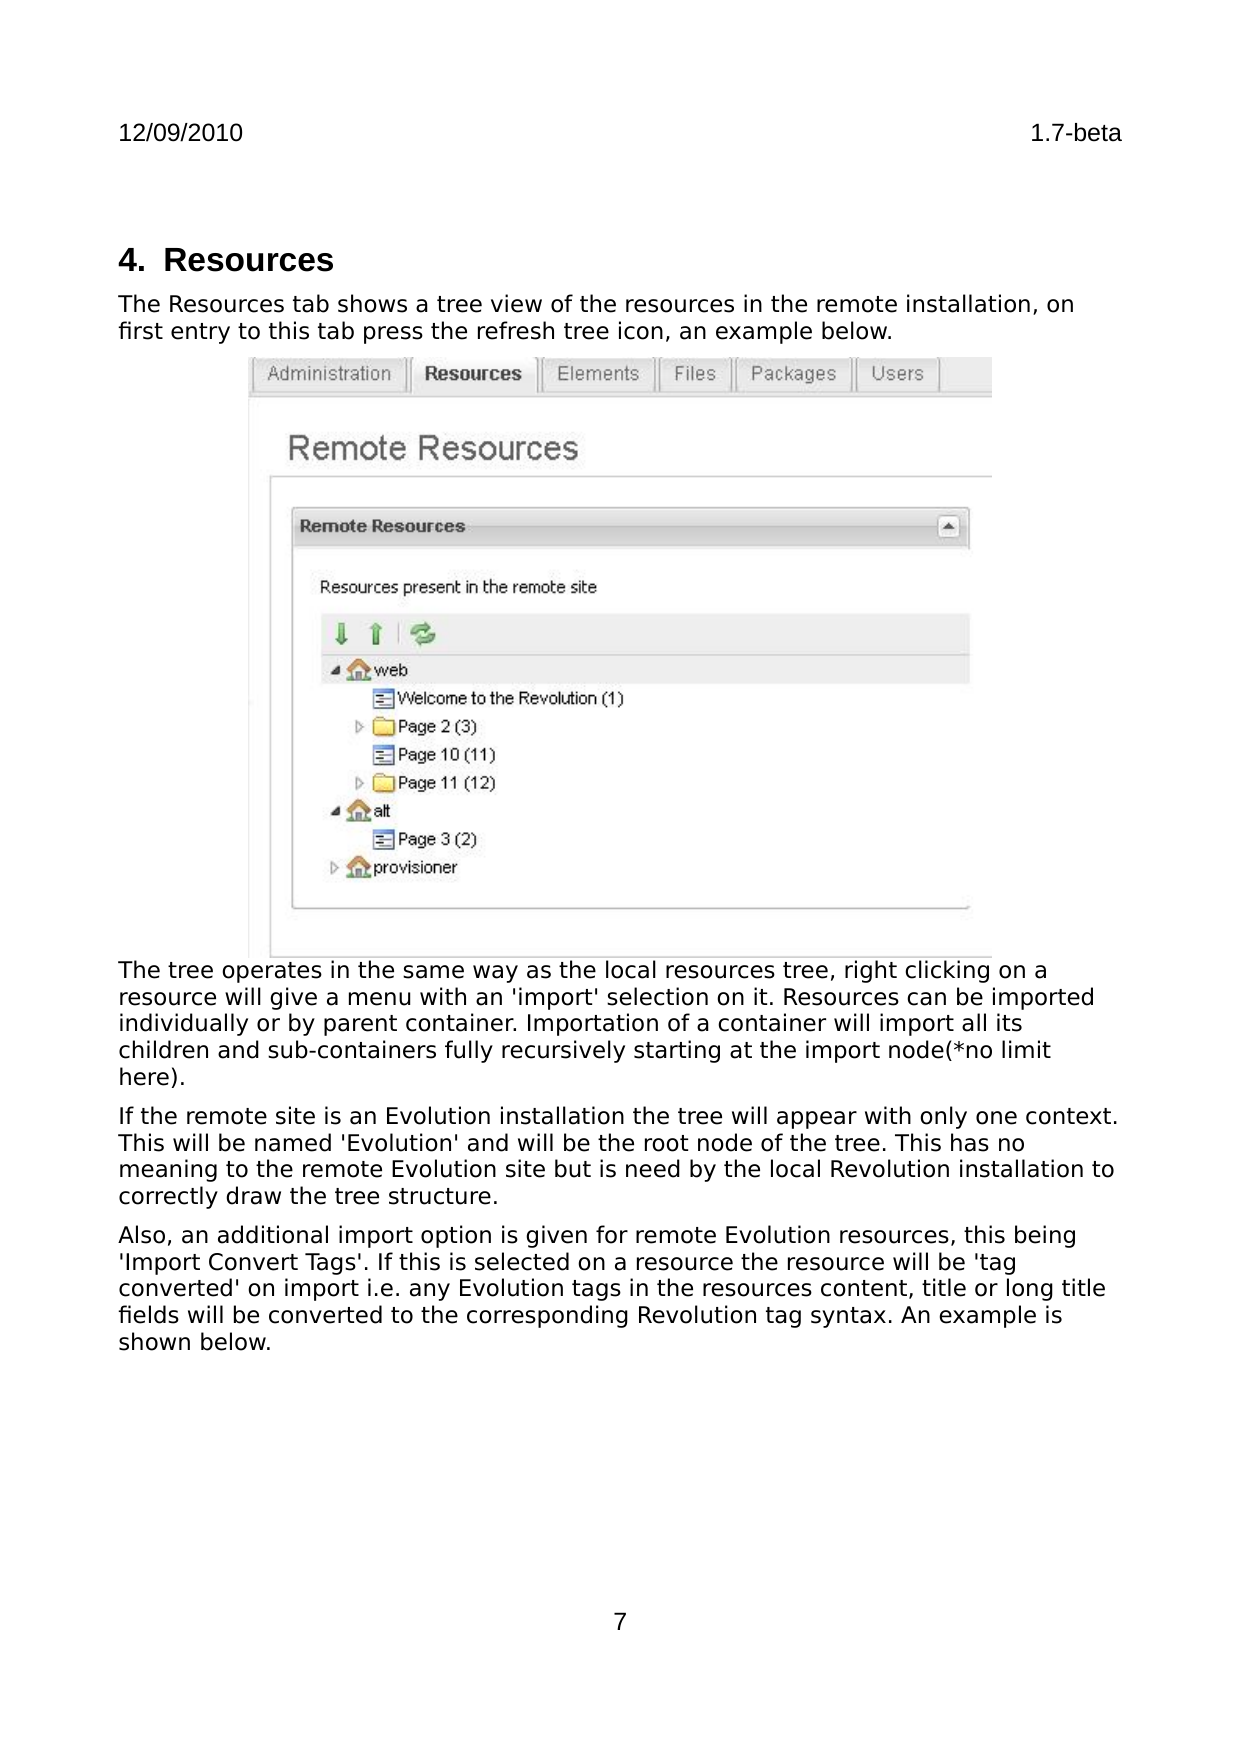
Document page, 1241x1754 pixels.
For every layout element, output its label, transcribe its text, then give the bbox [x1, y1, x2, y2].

text Also, an additional import option is given for remote Evolution resources, this being 'Import Convert Tags'. If this is selected on a resource the resource will be 'tag converted' on import i.e. any Evolution tags in the resources content, title or long title fields will be converted to the corresponding Revolution tag syntax. An example is shown below. [118, 1222, 1122, 1356]
picture [248, 357, 992, 958]
subtitle Resources [118, 240, 1122, 279]
text If the remote site is an Evolution installation the tree will appear with only one context. This will be named 'Evolution' and will be the root node of the tree. This has no meaning to the remote Evolution site but is need by the local Revolution installation to correctly draw the tree structure. [118, 1103, 1122, 1210]
text The Resources tab shows a tree view of the resources in the remote installation, on first entry to this tab press the refresh tree icon, an example below. [118, 291, 1122, 345]
text The tree operates in the same way as the local resources tree, right clicking on a resource will give a menu with an 'import' selection on it. Resources can be imported individually or by parent container. Importation of a container will import all its children and sub-containers fully recursively starting at the import node(*no limit here). [118, 956, 1122, 1091]
